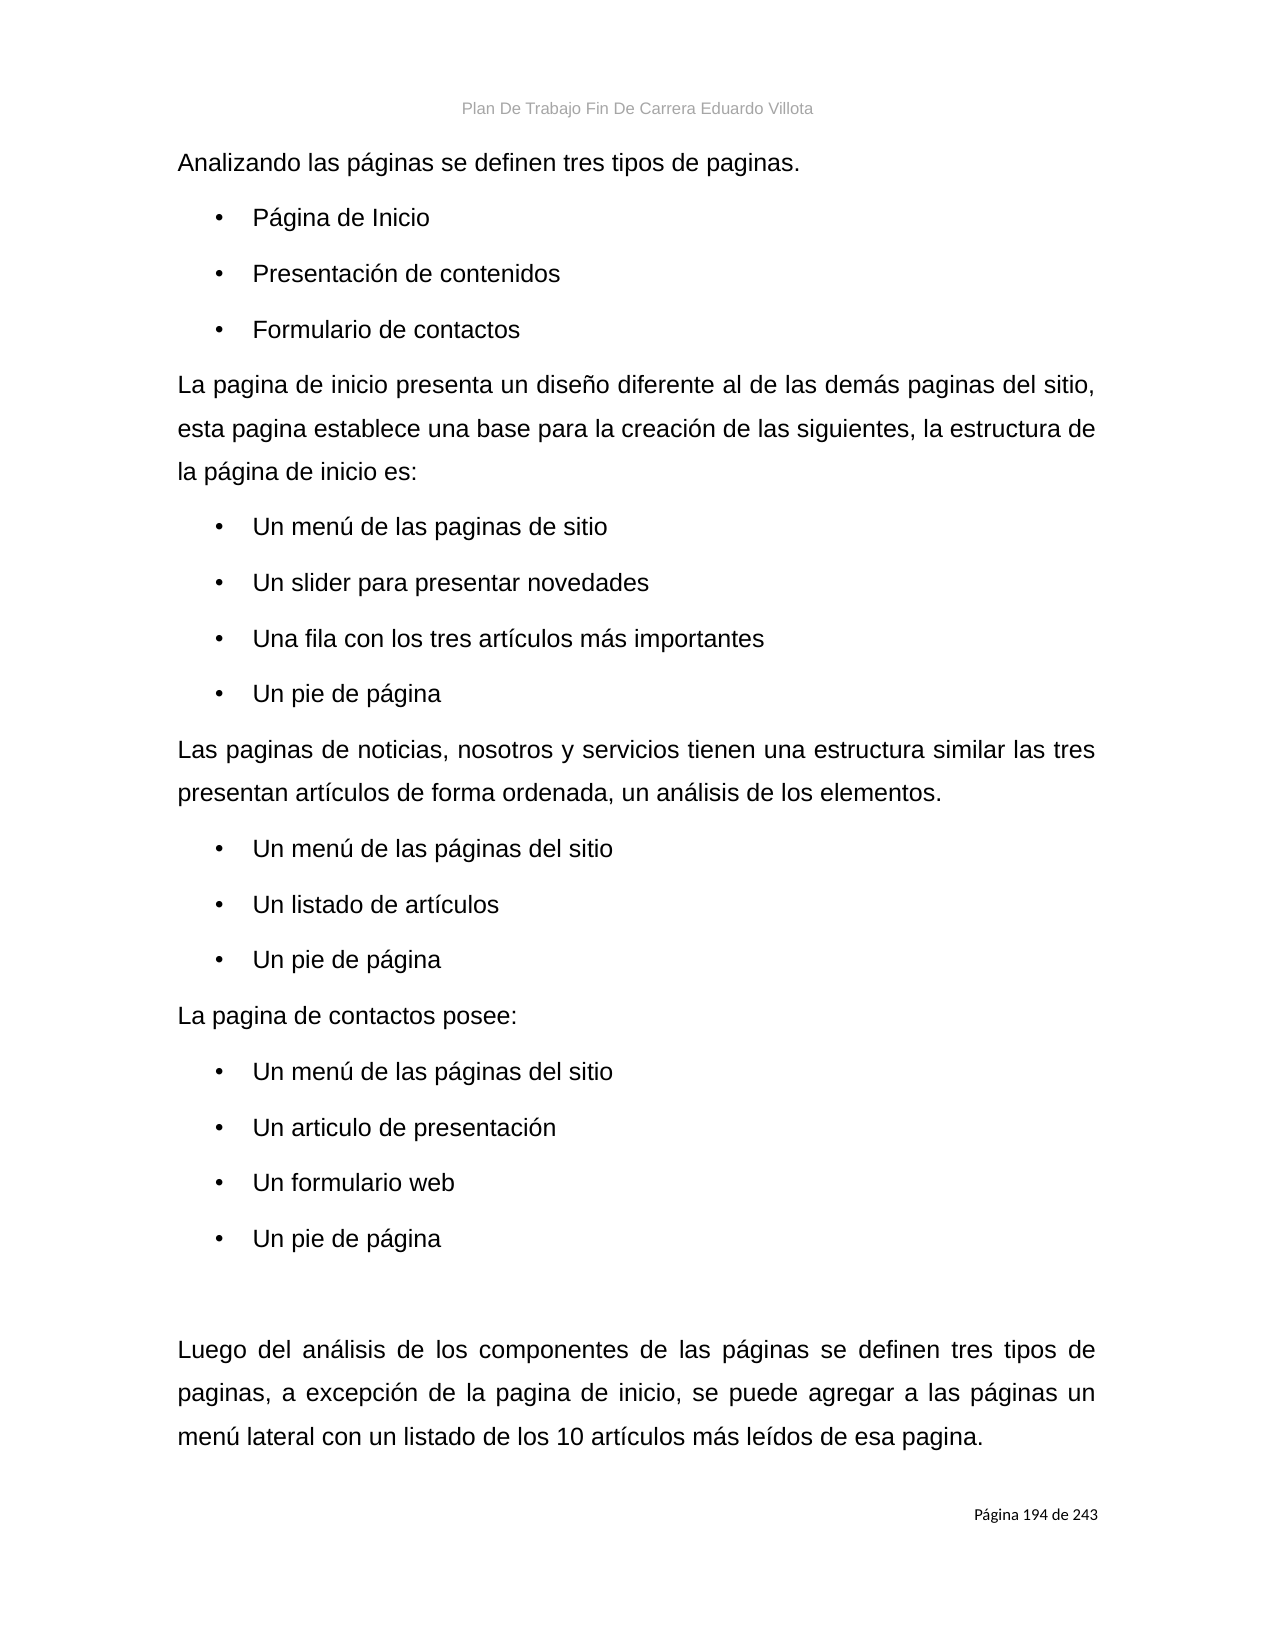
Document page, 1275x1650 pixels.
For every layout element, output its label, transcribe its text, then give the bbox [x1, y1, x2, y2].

text La pagina de inicio presenta un diseño diferente al de las demás paginas del sitio, esta pagina establece una base para la creación de las siguientes, la estructura de la página de inicio es: [177, 370, 1098, 485]
list Una fila con los tres artículos más importantes [215, 624, 1098, 653]
list Un menú de las páginas del sitio [215, 834, 1098, 863]
list Un formulario web [215, 1168, 1098, 1197]
list Presentación de contenidos [215, 259, 1098, 288]
text La pagina de contactos posee: [177, 1001, 1098, 1030]
list Un slider para presentar novedades [215, 568, 1098, 597]
list Un pie de página [215, 679, 1098, 708]
list Formulario de contactos [215, 315, 1098, 343]
list Un articulo de presentación [215, 1112, 1098, 1141]
text Luego del análisis de los componentes de las páginas se definen tres tipos de paginas, a excepción de la pagina de inicio, se puede agregar a las páginas un menú lateral con un listado de los 10 artículos más leídos de esa pagina. [177, 1335, 1098, 1450]
list Un listado de artículos [215, 890, 1098, 918]
text Las paginas de noticias, nosotros y servicios tienen una estructura similar las tres presentan artículos de forma ordenada, un análisis de los elementos. [177, 735, 1098, 807]
list Un menú de las paginas de sitio [215, 512, 1098, 541]
list Un pie de página [215, 945, 1098, 974]
list Página de Inicio [215, 203, 1098, 232]
list Un pie de página [215, 1224, 1098, 1253]
text Analizando las páginas se definen tres tipos de paginas. [177, 148, 1098, 176]
list Un menú de las páginas del sitio [215, 1057, 1098, 1086]
